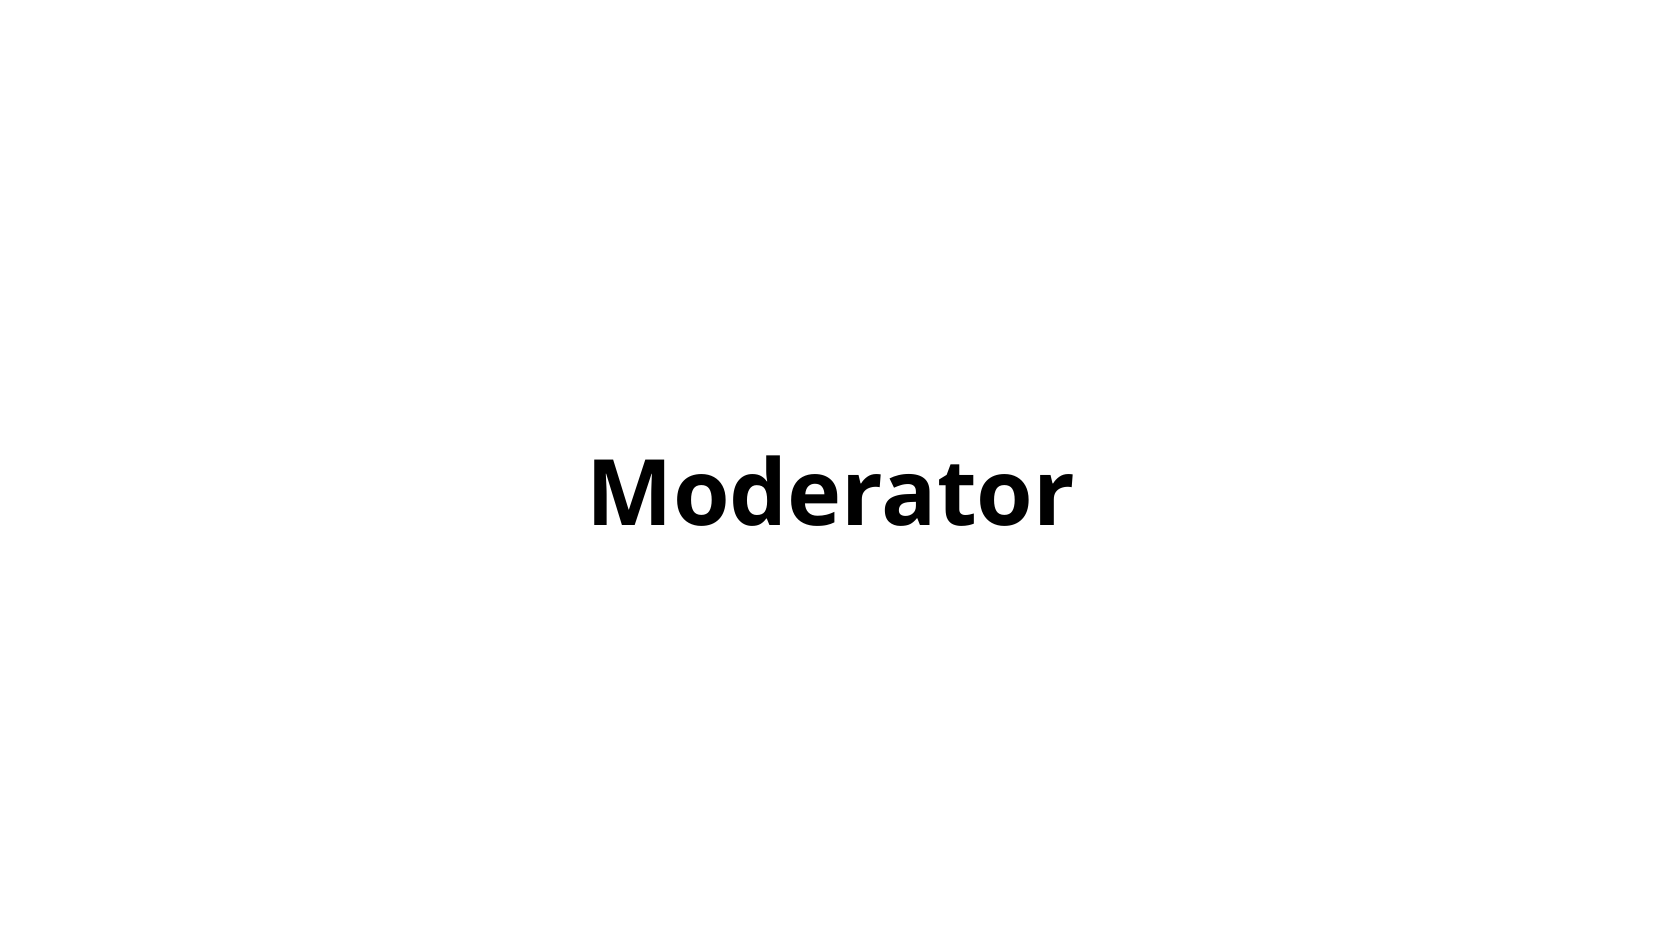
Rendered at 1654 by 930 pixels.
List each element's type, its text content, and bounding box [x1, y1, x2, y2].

title Moderator [87, 412, 1576, 568]
